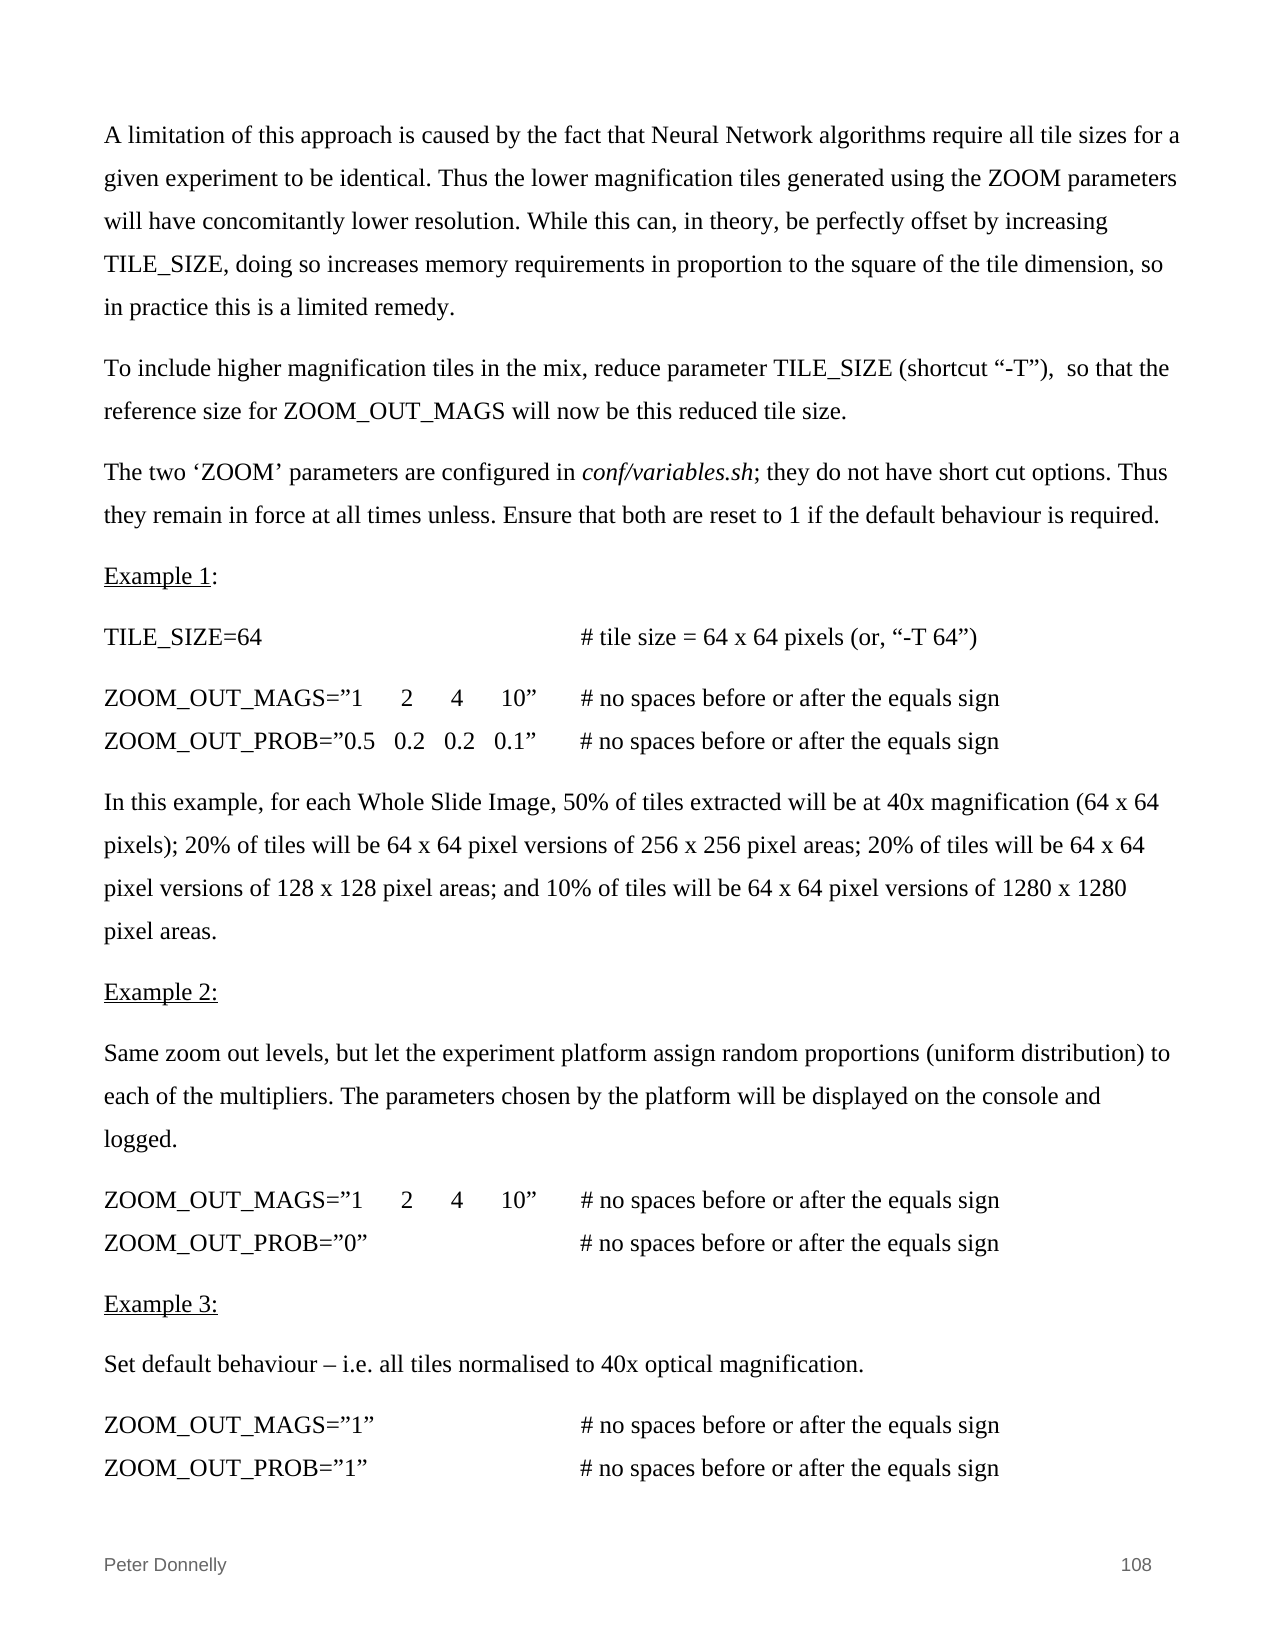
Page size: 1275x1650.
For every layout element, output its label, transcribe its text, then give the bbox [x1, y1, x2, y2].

text TILE_SIZE=64 # tile size = 64 x 64 pixels (or, “-T 64”) [103, 622, 1181, 651]
text ZOOM_OUT_MAGS=”1 2 4 10” # no spaces before or after the equals sign ZOOM_OUT_PROB=”0” # no spaces before or after the equals sign [103, 1185, 1181, 1257]
text Same zoom out levels, but let the experiment platform assign random proportions (uniform distribution) to each of the multipliers. The parameters chosen by the platform will be displayed on the console and logged. [103, 1038, 1181, 1153]
text Example 2: [103, 977, 1181, 1006]
text ZOOM_OUT_MAGS=”1” # no spaces before or after the equals sign ZOOM_OUT_PROB=”1” # no spaces before or after the equals sign [103, 1410, 1181, 1482]
text To include higher magnification tiles in the mix, reduce parameter TILE_SIZE (shortcut “-T”), so that the reference size for ZOOM_OUT_MAGS will now be this reduced tile size. [103, 353, 1181, 425]
text A limitation of this approach is caused by the fact that Neural Network algorithms require all tile sizes for a given experiment to be identical. Thus the lower magnification tiles generated using the ZOOM parameters will have concomitantly lower resolution. While this can, in theory, be perfectly offset by increasing TILE_SIZE, doing so increases memory requirements in proportion to the square of the tile dimension, so in practice this is a limited remedy. [103, 120, 1181, 321]
text Example 1: [103, 561, 1181, 590]
text In this example, for each Whole Slide Image, 50% of tiles extracted will be at 40x magnification (64 x 64 pixels); 20% of tiles will be 64 x 64 pixel versions of 256 x 256 pixel areas; 20% of tiles will be 64 x 64 pixel versions of 128 x 128 pixel areas; and 10% of tiles will be 64 x 64 pixel versions of 1280 x 1280 pixel areas. [103, 787, 1181, 945]
text ZOOM_OUT_MAGS=”1 2 4 10” # no spaces before or after the equals sign ZOOM_OUT_PROB=”0.5 0.2 0.2 0.1” # no spaces before or after the equals sign [103, 683, 1181, 754]
text The two ‘ZOOM’ parameters are configured in conf/variables.sh; they do not have short cut options. Thus they remain in force at all times unless. Ensure that both are reset to 1 if the default behaviour is required. [103, 457, 1181, 529]
text Example 3: [103, 1289, 1181, 1317]
text Set default behaviour – i.e. all tiles normalised to 40x optical magnification. [103, 1349, 1181, 1378]
